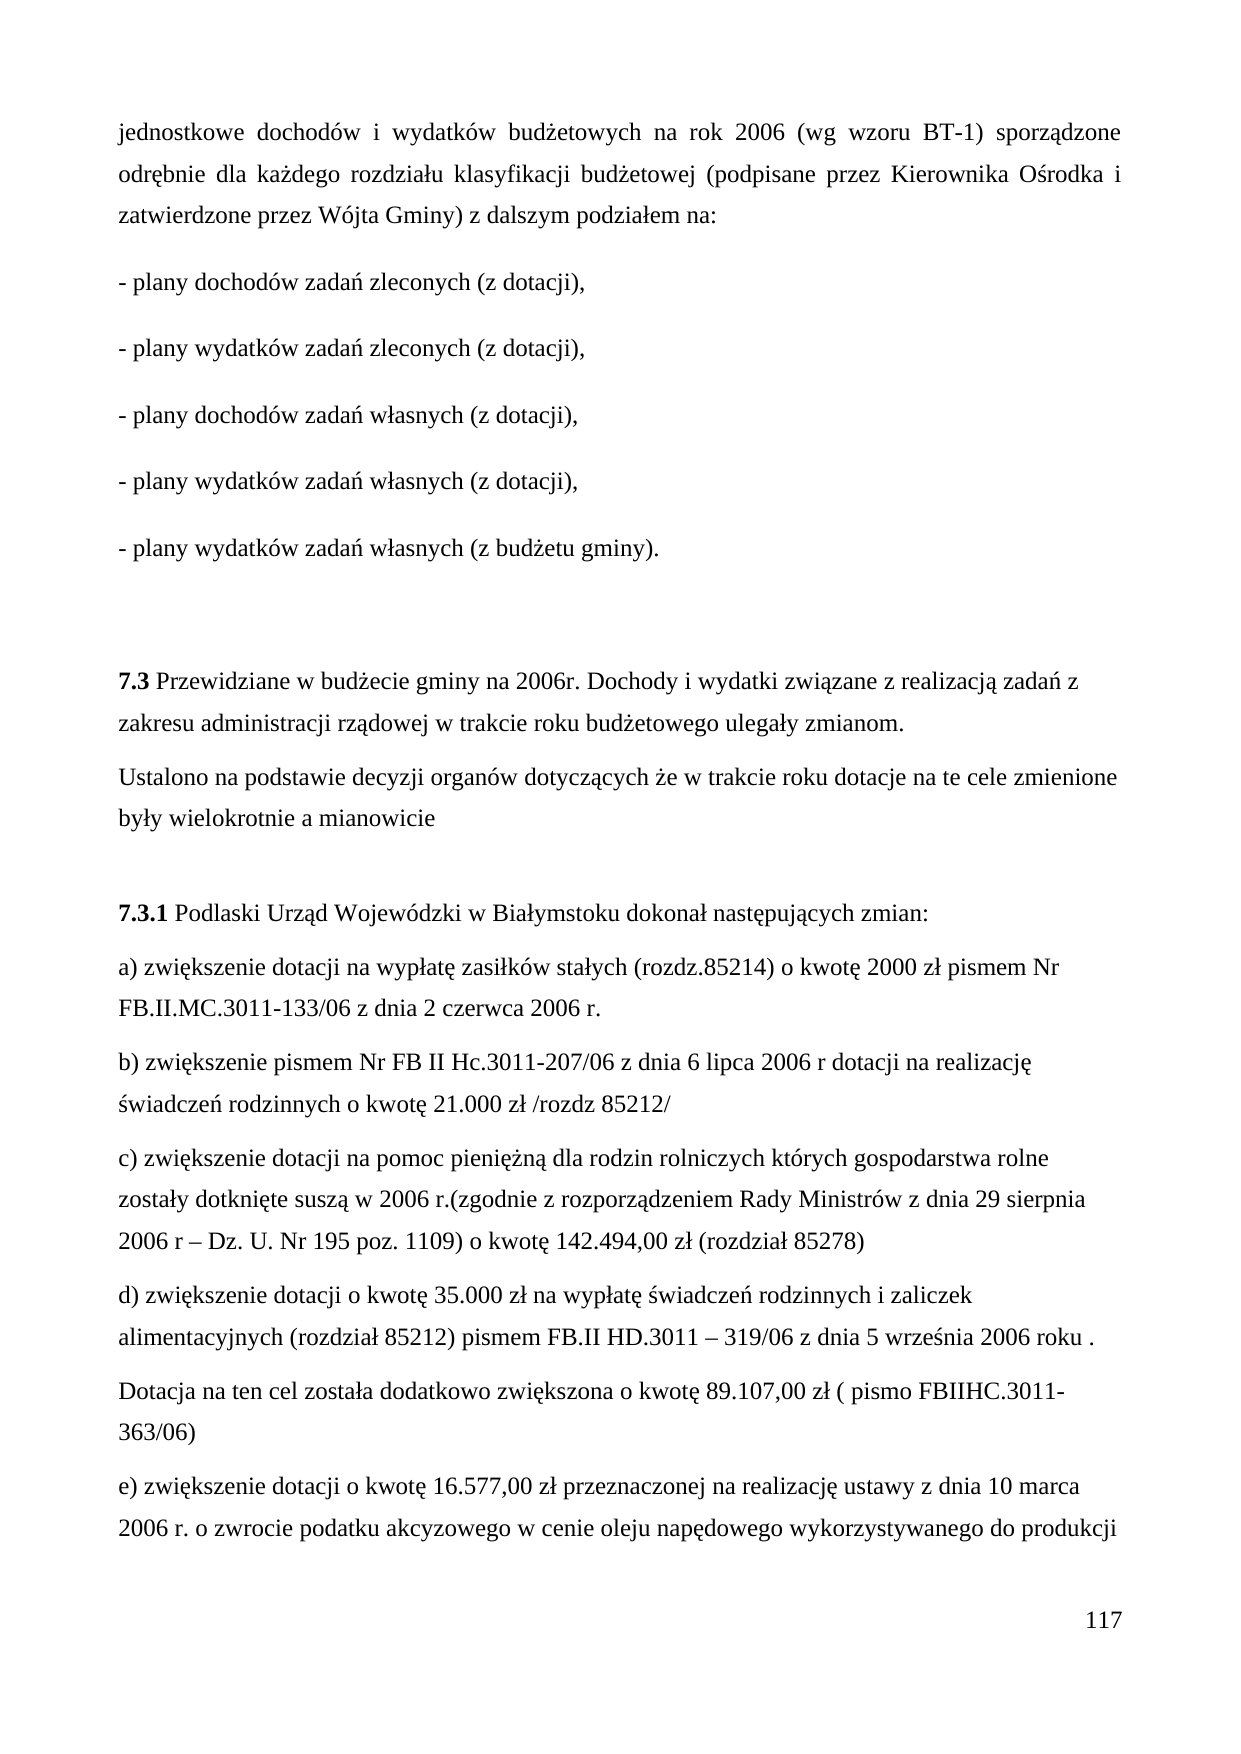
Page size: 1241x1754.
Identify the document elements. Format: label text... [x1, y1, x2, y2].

text c) zwiększenie dotacji na pomoc pieniężną dla rodzin rolniczych których gospodarstwa rolne zostały dotknięte suszą w 2006 r.(zgodnie z rozporządzeniem Rady Ministrów z dnia 29 sierpnia 2006 r – Dz. U. Nr 195 poz. 1109) o kwotę 142.494,00 zł (rozdział 85278) [118, 1144, 1122, 1255]
text - plany dochodów zadań zleconych (z dotacji), [118, 268, 1122, 296]
text Dotacja na ten cel została dodatkowo zwiększona o kwotę 89.107,00 zł ( pismo FBIIHC.3011-363/06) [118, 1377, 1122, 1446]
text - plany wydatków zadań własnych (z dotacji), [118, 467, 1122, 495]
text a) zwiększenie dotacji na wypłatę zasiłków stałych (rozdz.85214) o kwotę 2000 zł pismem Nr FB.II.MC.3011-133/06 z dnia 2 czerwca 2006 r. [118, 953, 1122, 1022]
text d) zwiększenie dotacji o kwotę 35.000 zł na wypłatę świadczeń rodzinnych i zaliczek alimentacyjnych (rozdział 85212) pismem FB.II HD.3011 – 319/06 z dnia 5 września 2006 roku . [118, 1281, 1122, 1350]
text 7.3 Przewidziane w budżecie gminy na 2006r. Dochody i wydatki związane z realizacją zadań z zakresu administracji rządowej w trakcie roku budżetowego ulegały zmianom. [118, 667, 1122, 736]
text - plany wydatków zadań zleconych (z dotacji), [118, 334, 1122, 362]
text b) zwiększenie pismem Nr FB II Hc.3011-207/06 z dnia 6 lipca 2006 r dotacji na realizację świadczeń rodzinnych o kwotę 21.000 zł /rozdz 85212/ [118, 1048, 1122, 1118]
text 7.3.1 Podlaski Urząd Wojewódzki w Białymstoku dokonał następujących zmian: [118, 899, 1122, 926]
text jednostkowe dochodów i wydatków budżetowych na rok 2006 (wg wzoru BT-1) sporządzone odrębnie dla każdego rozdziału klasyfikacji budżetowej (podpisane przez Kierownika Ośrodka i zatwierdzone przez Wójta Gminy) z dalszym podziałem na: [118, 118, 1122, 229]
text Ustalono na podstawie decyzji organów dotyczących że w trakcie roku dotacje na te cele zmienione były wielokrotnie a mianowicie [118, 763, 1122, 832]
text e) zwiększenie dotacji o kwotę 16.577,00 zł przeznaczonej na realizację ustawy z dnia 10 marca 2006 r. o zwrocie podatku akcyzowego w cenie oleju napędowego wykorzystywanego do produkcji [118, 1472, 1122, 1542]
text - plany dochodów zadań własnych (z dotacji), [118, 401, 1122, 429]
text - plany wydatków zadań własnych (z budżetu gminy). [118, 534, 1122, 562]
